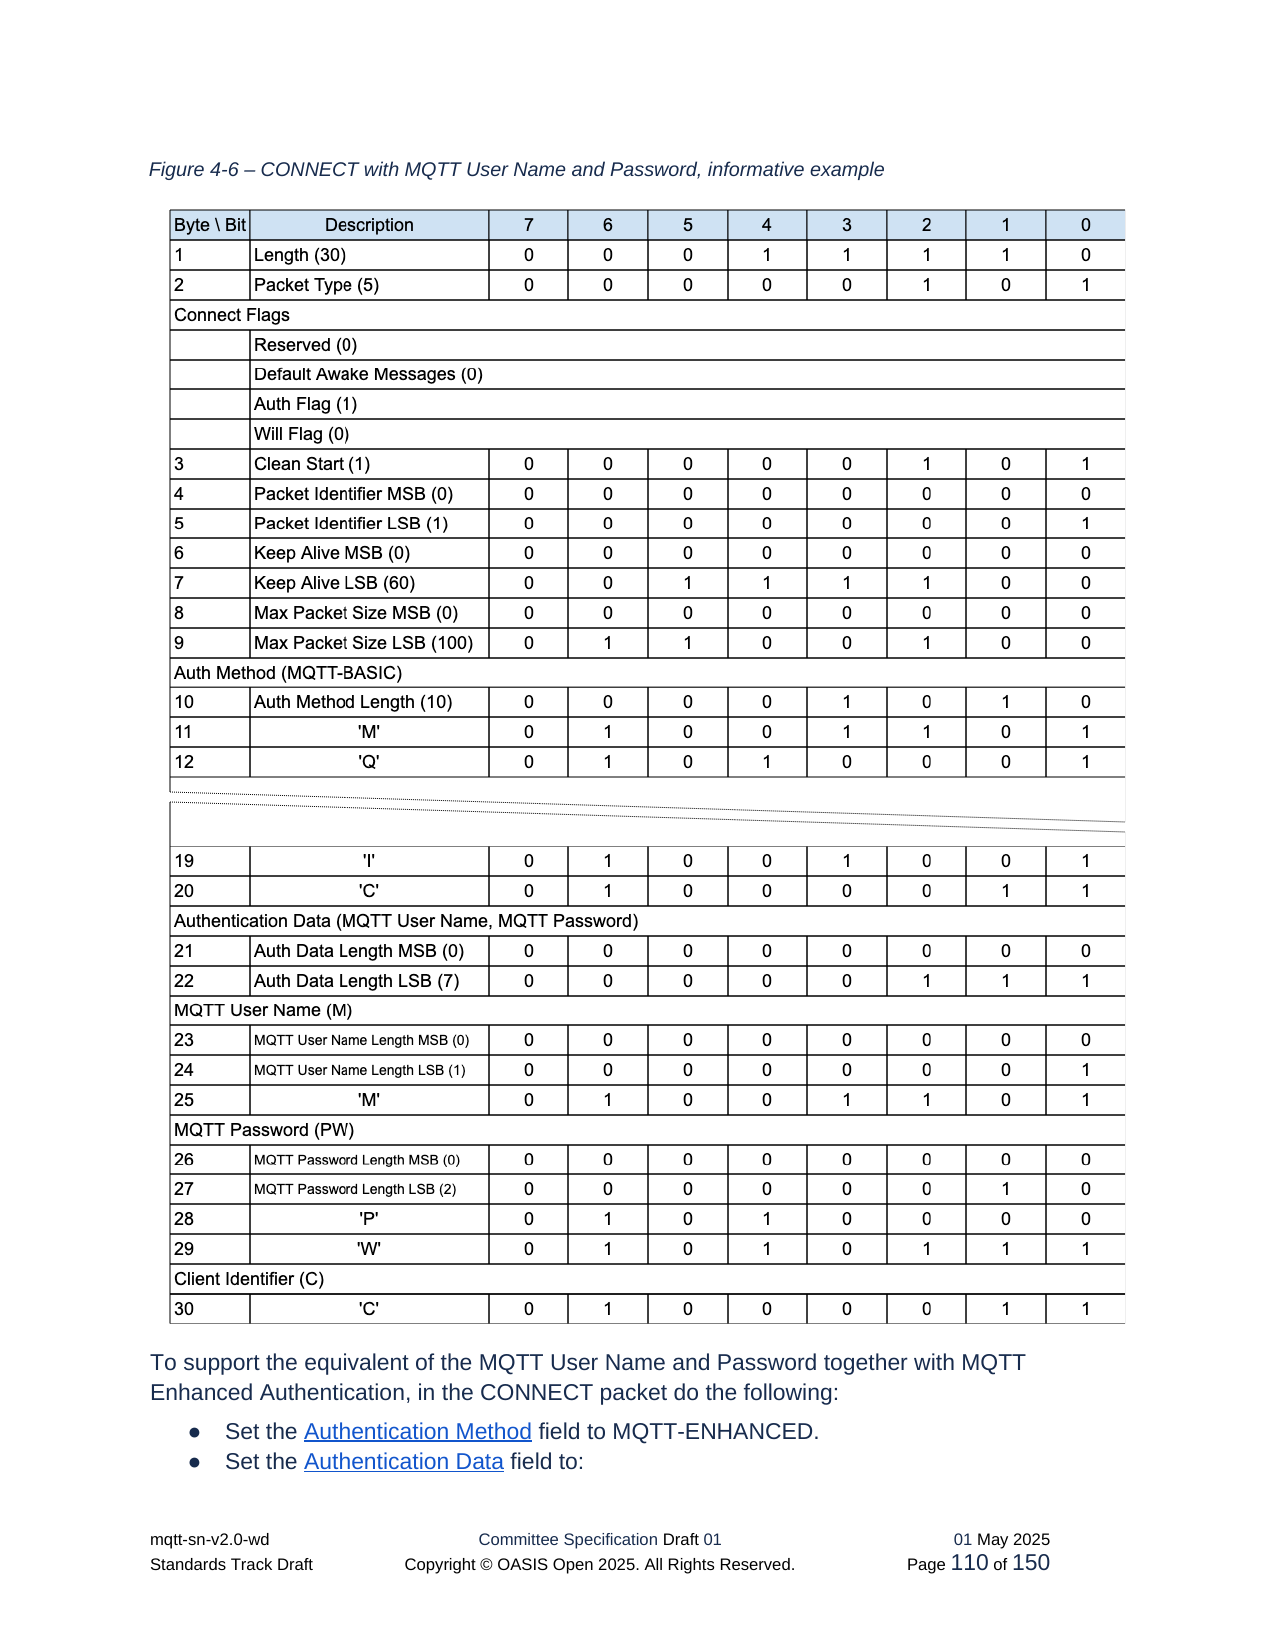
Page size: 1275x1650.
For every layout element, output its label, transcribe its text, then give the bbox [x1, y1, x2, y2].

list Set the Authentication Method field to MQTT-ENHANCED. [187, 1418, 1124, 1444]
text Figure 4-6 – CONNECT with MQTT User Name and Password, informative example [148, 158, 1124, 181]
text To support the equivalent of the MQTT User Name and Password together with MQTT Enhanced Authentication, in the CONNECT packet do the following: [150, 1349, 1124, 1406]
picture [150, 209, 1125, 1324]
list Set the Authentication Data field to: [187, 1448, 1124, 1474]
